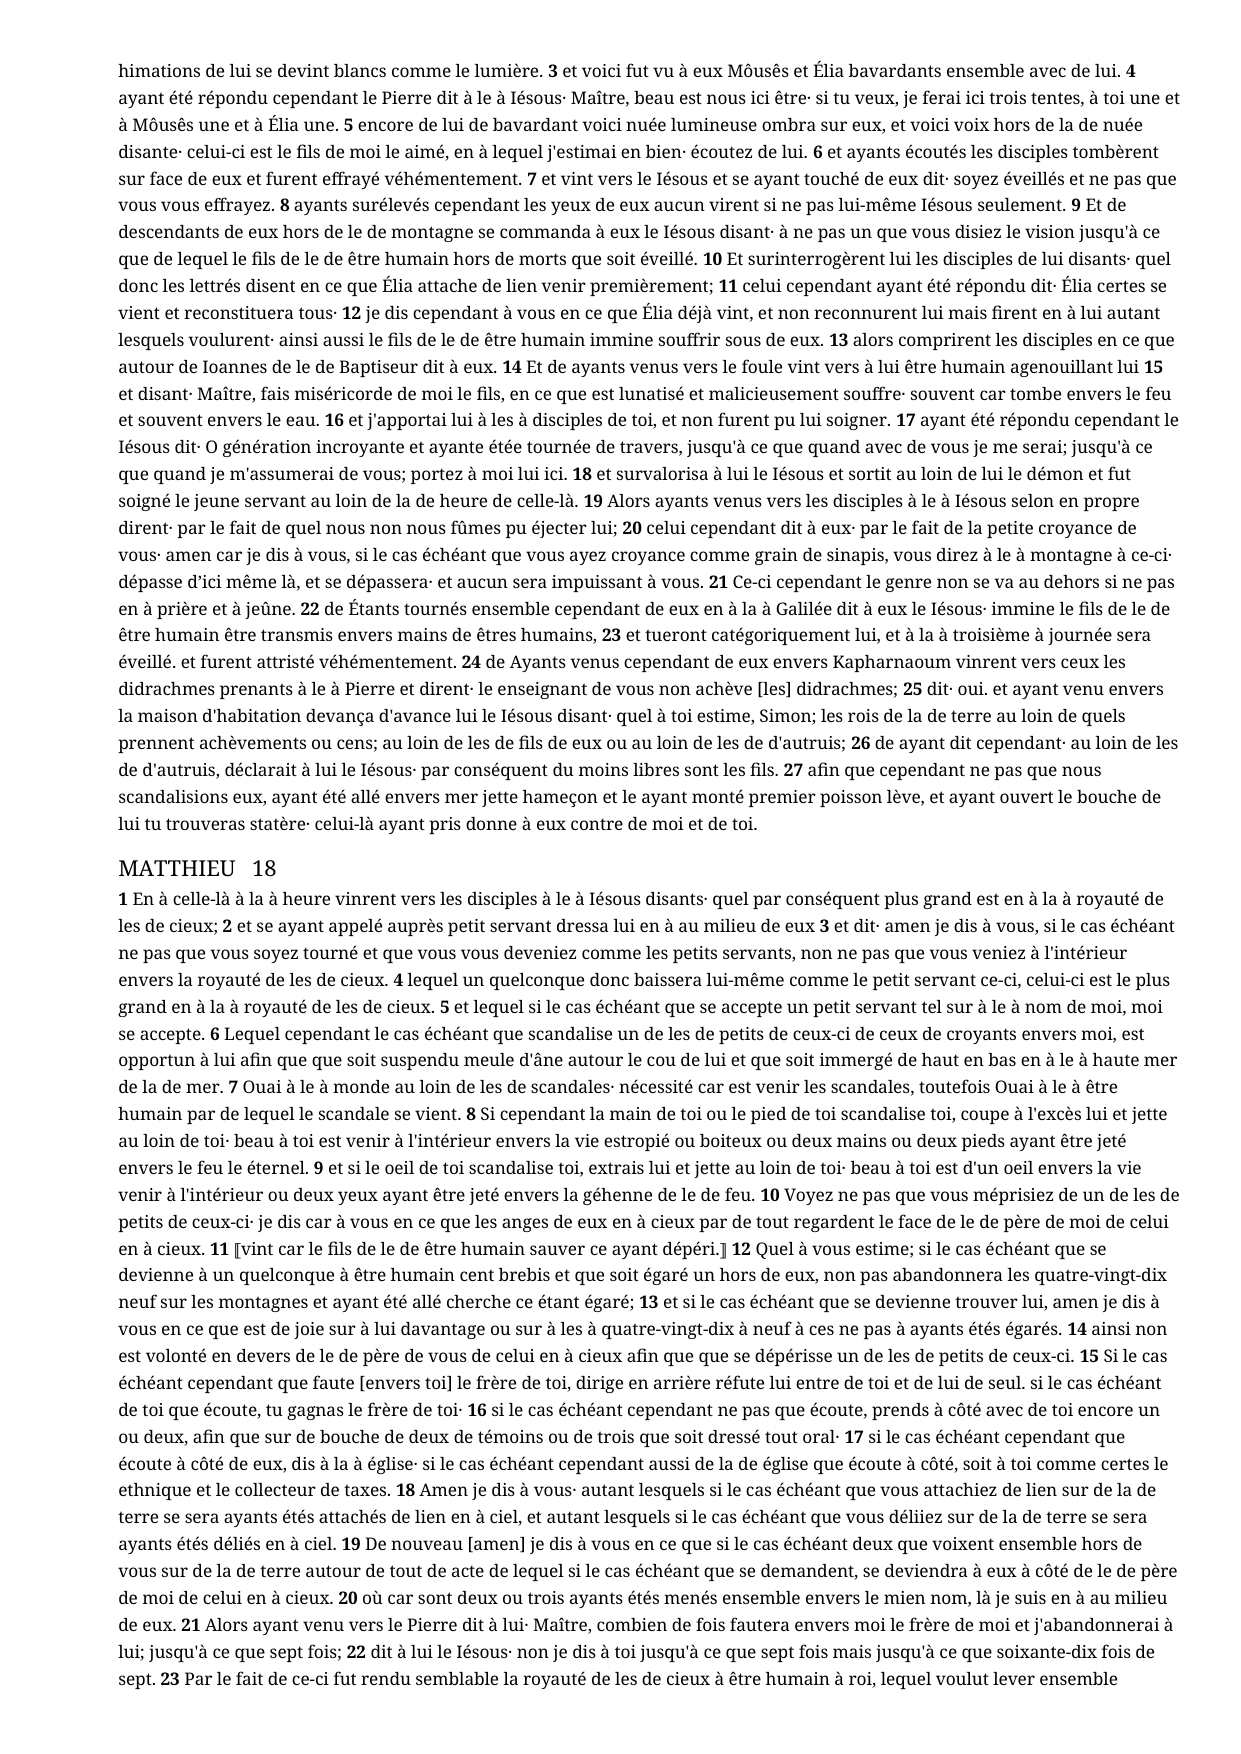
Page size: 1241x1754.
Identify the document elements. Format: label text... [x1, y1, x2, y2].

text MATTHIEU 18 [118, 853, 1181, 883]
text himations de lui se devint blancs comme le lumière. 3 et voici fut vu à eux Môusês et Élia bavardants ensemble avec de lui. 4 ayant été répondu cependant le Pierre dit à le à Iésous· Maître, beau est nous ici être· si tu veux, je ferai ici trois tentes, à toi une et à Môusês une et à Élia une. 5 encore de lui de bavardant voici nuée lumineuse ombra sur eux, et voici voix hors de la de nuée disante· celui-ci est le fils de moi le aimé, en à lequel j'estimai en bien· écoutez de lui. 6 et ayants écoutés les disciples tombèrent sur face de eux et furent effrayé véhémentement. 7 et vint vers le Iésous et se ayant touché de eux dit· soyez éveillés et ne pas que vous vous effrayez. 8 ayants surélevés cependant les yeux de eux aucun virent si ne pas lui-même Iésous seulement. 9 Et de descendants de eux hors de le de montagne se commanda à eux le Iésous disant· à ne pas un que vous disiez le vision jusqu'à ce que de lequel le fils de le de être humain hors de morts que soit éveillé. 10 Et surinterrogèrent lui les disciples de lui disants· quel donc les lettrés disent en ce que Élia attache de lien venir premièrement; 11 celui cependant ayant été répondu dit· Élia certes se vient et reconstituera tous· 12 je dis cependant à vous en ce que Élia déjà vint, et non reconnurent lui mais firent en à lui autant lesquels voulurent· ainsi aussi le fils de le de être humain immine souffrir sous de eux. 13 alors comprirent les disciples en ce que autour de Ioannes de le de Baptiseur dit à eux. 14 Et de ayants venus vers le foule vint vers à lui être humain agenouillant lui 15 et disant· Maître, fais miséricorde de moi le fils, en ce que est lunatisé et malicieusement souffre· souvent car tombe envers le feu et souvent envers le eau. 16 et j'apportai lui à les à disciples de toi, et non furent pu lui soigner. 17 ayant été répondu cependant le Iésous dit· O génération incroyante et ayante étée tournée de travers, jusqu'à ce que quand avec de vous je me serai; jusqu'à ce que quand je m'assumerai de vous; portez à moi lui ici. 18 et survalorisa à lui le Iésous et sortit au loin de lui le démon et fut soigné le jeune servant au loin de la de heure de celle-là. 19 Alors ayants venus vers les disciples à le à Iésous selon en propre dirent· par le fait de quel nous non nous fûmes pu éjecter lui; 20 celui cependant dit à eux· par le fait de la petite croyance de vous· amen car je dis à vous, si le cas échéant que vous ayez croyance comme grain de sinapis, vous direz à le à montagne à ce-ci· dépasse d’ici même là, et se dépassera· et aucun sera impuissant à vous. 21 Ce-ci cependant le genre non se va au dehors si ne pas en à prière et à jeûne. 22 de Étants tournés ensemble cependant de eux en à la à Galilée dit à eux le Iésous· immine le fils de le de être humain être transmis envers mains de êtres humains, 23 et tueront catégoriquement lui, et à la à troisième à journée sera éveillé. et furent attristé véhémentement. 24 de Ayants venus cependant de eux envers Kapharnaoum vinrent vers ceux les didrachmes prenants à le à Pierre et dirent· le enseignant de vous non achève [les] didrachmes; 25 dit· oui. et ayant venu envers la maison d'habitation devança d'avance lui le Iésous disant· quel à toi estime, Simon; les rois de la de terre au loin de quels prennent achèvements ou cens; au loin de les de fils de eux ou au loin de les de d'autruis; 26 de ayant dit cependant· au loin de les de d'autruis, déclarait à lui le Iésous· par conséquent du moins libres sont les fils. 27 afin que cependant ne pas que nous scandalisions eux, ayant été allé envers mer jette hameçon et le ayant monté premier poisson lève, et ayant ouvert le bouche de lui tu trouveras statère· celui-là ayant pris donne à eux contre de moi et de toi. [118, 59, 1181, 835]
text 1 En à celle-là à la à heure vinrent vers les disciples à le à Iésous disants· quel par conséquent plus grand est en à la à royauté de les de cieux; 2 et se ayant appelé auprès petit servant dressa lui en à au milieu de eux 3 et dit· amen je dis à vous, si le cas échéant ne pas que vous soyez tourné et que vous vous deveniez comme les petits servants, non ne pas que vous veniez à l'intérieur envers la royauté de les de cieux. 4 lequel un quelconque donc baissera lui-même comme le petit servant ce-ci, celui-ci est le plus grand en à la à royauté de les de cieux. 5 et lequel si le cas échéant que se accepte un petit servant tel sur à le à nom de moi, moi se accepte. 6 Lequel cependant le cas échéant que scandalise un de les de petits de ceux-ci de ceux de croyants envers moi, est opportun à lui afin que que soit suspendu meule d'âne autour le cou de lui et que soit immergé de haut en bas en à le à haute mer de la de mer. 7 Ouai à le à monde au loin de les de scandales· nécessité car est venir les scandales, toutefois Ouai à le à être humain par de lequel le scandale se vient. 8 Si cependant la main de toi ou le pied de toi scandalise toi, coupe à l'excès lui et jette au loin de toi· beau à toi est venir à l'intérieur envers la vie estropié ou boiteux ou deux mains ou deux pieds ayant être jeté envers le feu le éternel. 9 et si le oeil de toi scandalise toi, extrais lui et jette au loin de toi· beau à toi est d'un oeil envers la vie venir à l'intérieur ou deux yeux ayant être jeté envers la géhenne de le de feu. 10 Voyez ne pas que vous méprisiez de un de les de petits de ceux-ci· je dis car à vous en ce que les anges de eux en à cieux par de tout regardent le face de le de père de moi de celui en à cieux. 11 ⟦vint car le fils de le de être humain sauver ce ayant dépéri.⟧ 12 Quel à vous estime; si le cas échéant que se devienne à un quelconque à être humain cent brebis et que soit égaré un hors de eux, non pas abandonnera les quatre-vingt-dix neuf sur les montagnes et ayant été allé cherche ce étant égaré; 13 et si le cas échéant que se devienne trouver lui, amen je dis à vous en ce que est de joie sur à lui davantage ou sur à les à quatre-vingt-dix à neuf à ces ne pas à ayants étés égarés. 14 ainsi non est volonté en devers de le de père de vous de celui en à cieux afin que que se dépérisse un de les de petits de ceux-ci. 15 Si le cas échéant cependant que faute [envers toi] le frère de toi, dirige en arrière réfute lui entre de toi et de lui de seul. si le cas échéant de toi que écoute, tu gagnas le frère de toi· 16 si le cas échéant cependant ne pas que écoute, prends à côté avec de toi encore un ou deux, afin que sur de bouche de deux de témoins ou de trois que soit dressé tout oral· 17 si le cas échéant cependant que écoute à côté de eux, dis à la à église· si le cas échéant cependant aussi de la de église que écoute à côté, soit à toi comme certes le ethnique et le collecteur de taxes. 18 Amen je dis à vous· autant lesquels si le cas échéant que vous attachiez de lien sur de la de terre se sera ayants étés attachés de lien en à ciel, et autant lesquels si le cas échéant que vous déliiez sur de la de terre se sera ayants étés déliés en à ciel. 19 De nouveau [amen] je dis à vous en ce que si le cas échéant deux que voixent ensemble hors de vous sur de la de terre autour de tout de acte de lequel si le cas échéant que se demandent, se deviendra à eux à côté de le de père de moi de celui en à cieux. 20 où car sont deux ou trois ayants étés menés ensemble envers le mien nom, là je suis en à au milieu de eux. 21 Alors ayant venu vers le Pierre dit à lui· Maître, combien de fois fautera envers moi le frère de moi et j'abandonnerai à lui; jusqu'à ce que sept fois; 22 dit à lui le Iésous· non je dis à toi jusqu'à ce que sept fois mais jusqu'à ce que soixante-dix fois de sept. 23 Par le fait de ce-ci fut rendu semblable la royauté de les de cieux à être humain à roi, lequel voulut lever ensemble [118, 887, 1181, 1690]
